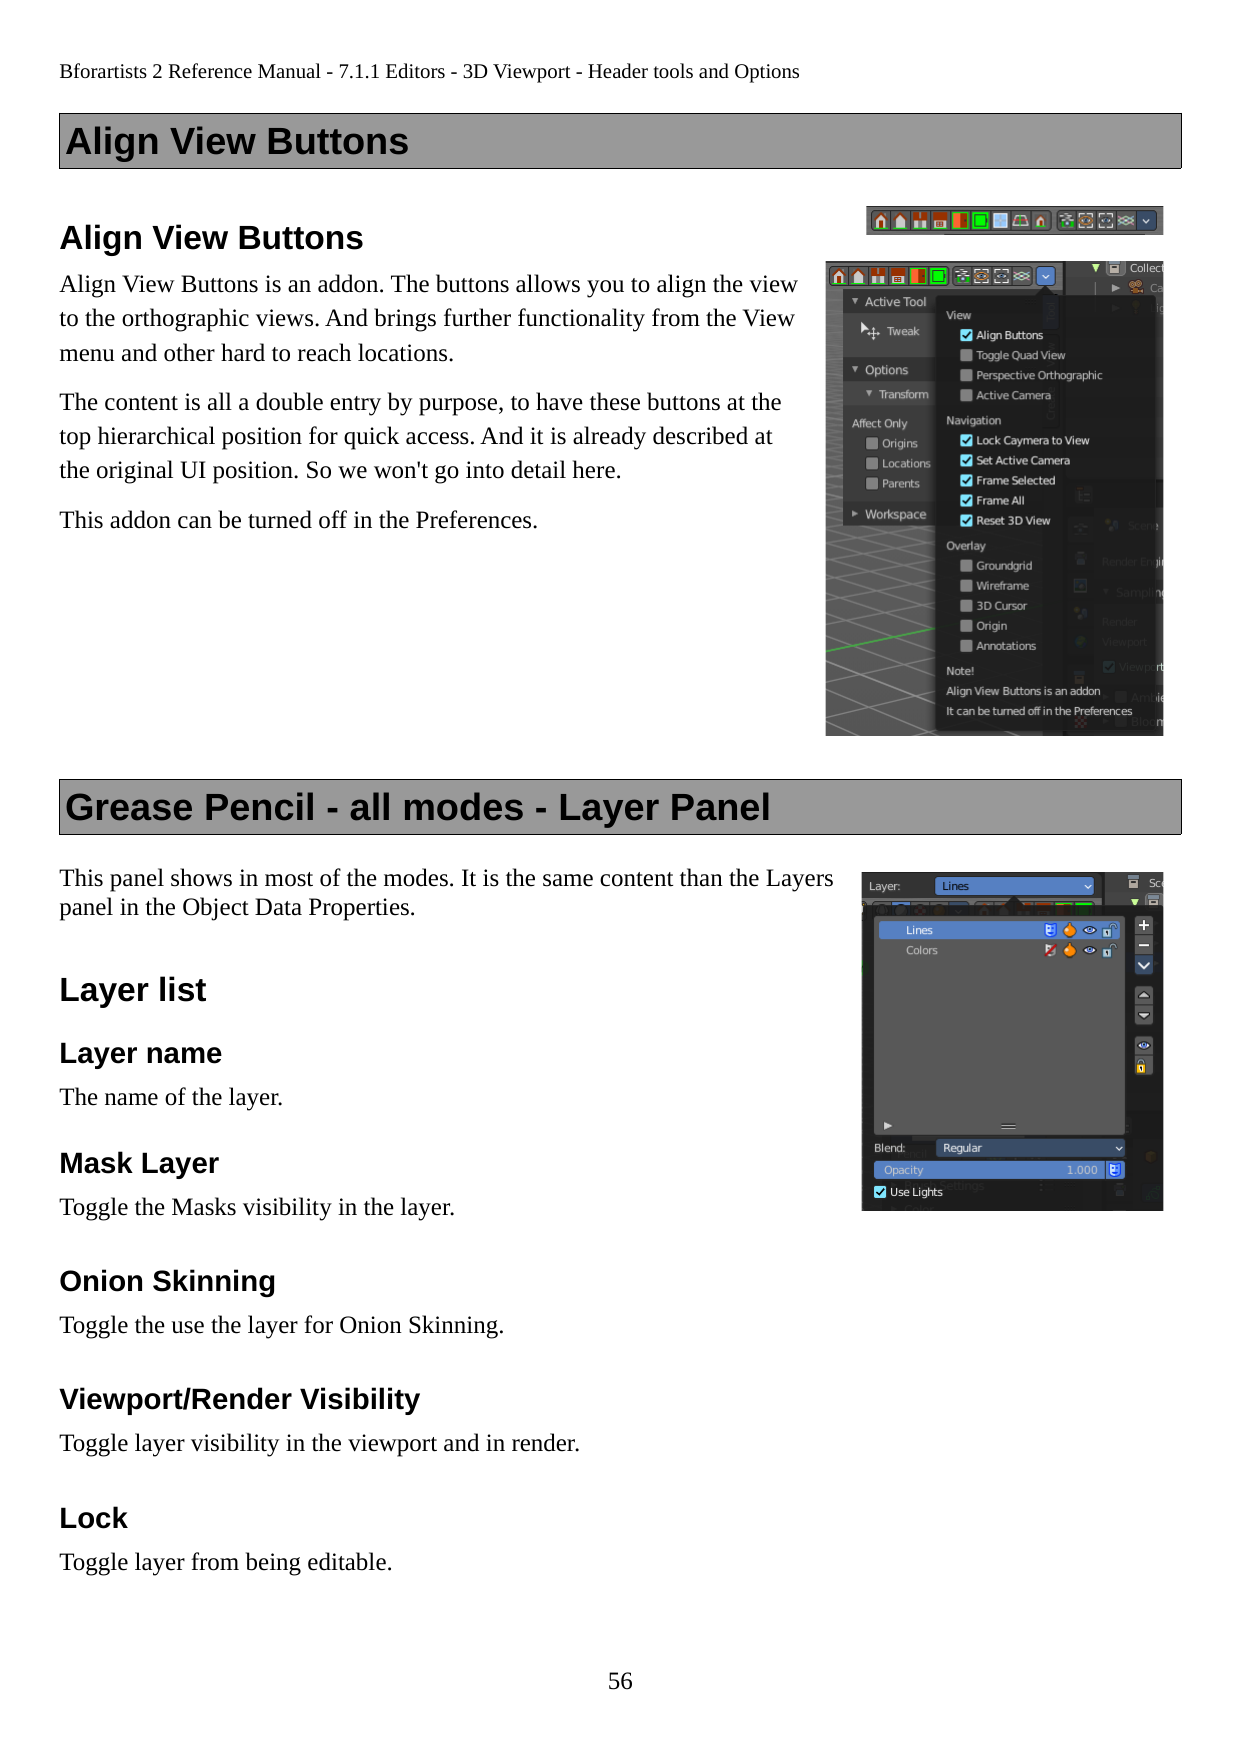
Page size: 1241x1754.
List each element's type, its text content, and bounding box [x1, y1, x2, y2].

subtitle [1164, 970, 1181, 1008]
text This panel shows in most of the modes. It is the same content than the Layers panel in the Object Data Properties. [59, 863, 1181, 920]
text Toggle layer visibility in the viewport and in render. [59, 1428, 1181, 1457]
subtitle Viewport/Render Visibility [59, 1382, 1181, 1416]
picture [825, 261, 1164, 736]
subtitle Layer name [59, 1036, 861, 1069]
subtitle Onion Skinning [59, 1264, 1181, 1298]
picture [866, 206, 1164, 235]
table_header Grease Pencil - all modes - Layer Panel [60, 780, 1181, 834]
table_header Align View Buttons [60, 114, 1181, 168]
text Toggle the Masks visibility in the layer. [59, 1192, 1181, 1221]
text Align View Buttons is an addon. The buttons allows you to align the view to the orthographic views. And brings further functionality from the View menu and other hard to reach locations. [59, 269, 825, 366]
subtitle [1164, 1146, 1181, 1179]
text [1164, 1082, 1181, 1111]
text Toggle the use the layer for Onion Skinning. [59, 1310, 1181, 1339]
subtitle [1164, 1036, 1181, 1069]
text This addon can be turned off in the Preferences. [59, 505, 825, 533]
subtitle Lock [59, 1501, 1181, 1534]
text The name of the layer. [59, 1082, 861, 1111]
text Toggle layer from being editable. [59, 1547, 1181, 1576]
subtitle Align View Buttons [59, 217, 1181, 256]
picture [861, 872, 1164, 1211]
text The content is all a double entry by purpose, to have these buttons at the top hierarchical position for quick access. And it is already described at the original UI position. So we won't go into detail here. [59, 387, 825, 484]
subtitle Layer list [59, 970, 861, 1008]
subtitle Mask Layer [59, 1146, 861, 1179]
